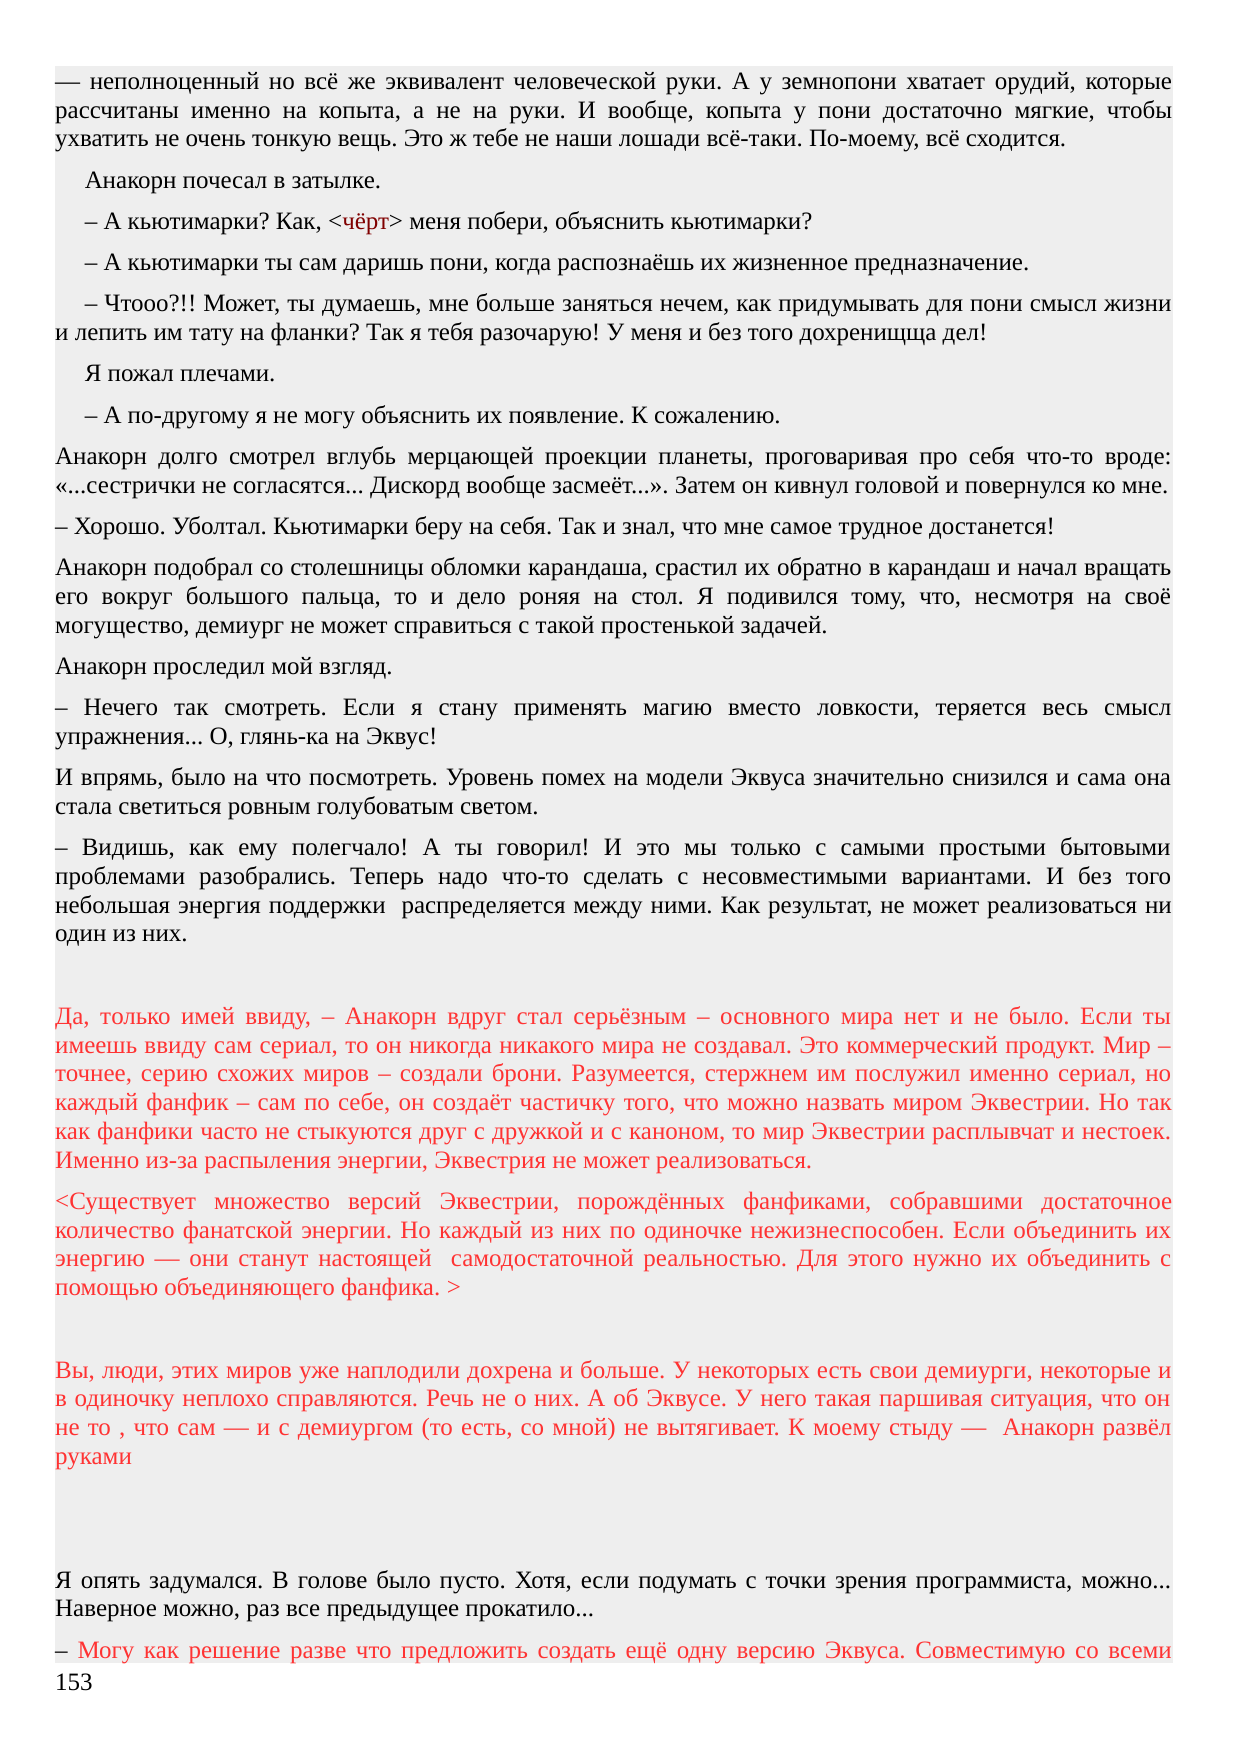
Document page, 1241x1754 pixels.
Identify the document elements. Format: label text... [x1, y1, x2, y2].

text – Чтооо?!! Может, ты думаешь, мне больше заняться нечем, как придумывать для пони смысл жизни и лепить им тату на фланки? Так я тебя разочарую! У меня и без того дохренищща дел! [55, 288, 1173, 346]
text — неполноценный но всё же эквивалент человеческой руки. А у земнопони хватает орудий, которые рассчитаны именно на копыта, а не на руки. И вообще, копыта у пони достаточно мягкие, чтобы ухватить не очень тонкую вещь. Это ж тебе не наши лошади всё-таки. По-моему, всё сходится. [55, 66, 1173, 152]
text И впрямь, было на что посмотреть. Уровень помех на модели Эквуса значительно снизился и сама она стала светиться ровным голубоватым светом. [55, 762, 1173, 820]
text Я опять задумался. В голове было пусто. Хотя, если подумать с точки зрения программиста, можно... Наверное можно, раз все предыдущее прокатило... [55, 1565, 1173, 1622]
text – Нечего так смотреть. Если я стану применять магию вместо ловкости, теряется весь смысл упражнения... О, глянь-ка на Эквус! [55, 692, 1173, 750]
text – А кьютимарки? Как, <чёрт> меня побери, объяснить кьютимарки? [55, 206, 1173, 235]
text Анакорн почесал в затылке. [55, 165, 1173, 193]
text Анакорн проследил мой взгляд. [55, 651, 1173, 680]
text – Видишь, как ему полегчало! А ты говорил! И это мы только с самыми простыми бытовыми проблемами разобрались. Теперь надо что-то сделать с несовместимыми вариантами. И без того небольшая энергия поддержки распределяется между ними. Как результат, не может реализоваться ни один из них. [55, 832, 1173, 947]
text Я пожал плечами. [55, 358, 1173, 387]
text – Могу как решение разве что предложить создать ещё одну версию Эквуса. Совместимую со всеми [55, 1635, 1173, 1663]
text <Существует множество версий Эквестрии, порождённых фанфиками, собравшими достаточное количество фанатской энергии. Но каждый из них по одиночке нежизнеспособен. Если объединить их энергию — они станут настоящей самодостаточной реальностью. Для этого нужно их объединить с помощью объединяющего фанфика. > [55, 1186, 1173, 1301]
text – А кьютимарки ты сам даришь пони, когда распознаёшь их жизненное предназначение. [55, 247, 1173, 276]
text Вы, люди, этих миров уже наплодили дохрена и больше. У некоторых есть свои демиурги, некоторые и в одиночку неплохо справляются. Речь не о них. А об Эквусе. У него такая паршивая ситуация, что он не то , что сам — и с демиургом (то есть, со мной) не вытягивает. К моему стыду — Анакорн развёл руками [55, 1355, 1173, 1470]
text Анакорн подобрал со столешницы обломки карандаша, срастил их обратно в карандаш и начал вращать его вокруг большого пальца, то и дело роняя на стол. Я подивился тому, что, несмотря на своё могущество, демиург не может справиться с такой простенькой задачей. [55, 552, 1173, 638]
text Да, только имей ввиду, – Анакорн вдруг стал серьёзным – основного мира нет и не было. Если ты имеешь ввиду сам сериал, то он никогда никакого мира не создавал. Это коммерческий продукт. Мир – точнее, серию схожих миров – создали брони. Разумеется, стержнем им послужил именно сериал, но каждый фанфик – сам по себе, он создаёт частичку того, что можно назвать миром Эквестрии. Но так как фанфики часто не стыкуются друг с дружкой и с каноном, то мир Эквестрии расплывчат и нестоек. Именно из-за распыления энергии, Эквестрия не может реализоваться. [55, 1001, 1173, 1173]
text – А по-другому я не могу объяснить их появление. К сожалению. [55, 400, 1173, 428]
text – Хорошо. Уболтал. Кьютимарки беру на себя. Так и знал, что мне самое трудное достанется! [55, 511, 1173, 540]
text Анакорн долго смотрел вглубь мерцающей проекции планеты, проговаривая про себя что-то вроде: «...сестрички не согласятся... Дискорд вообще засмеёт...». Затем он кивнул головой и повернулся ко мне. [55, 441, 1173, 498]
